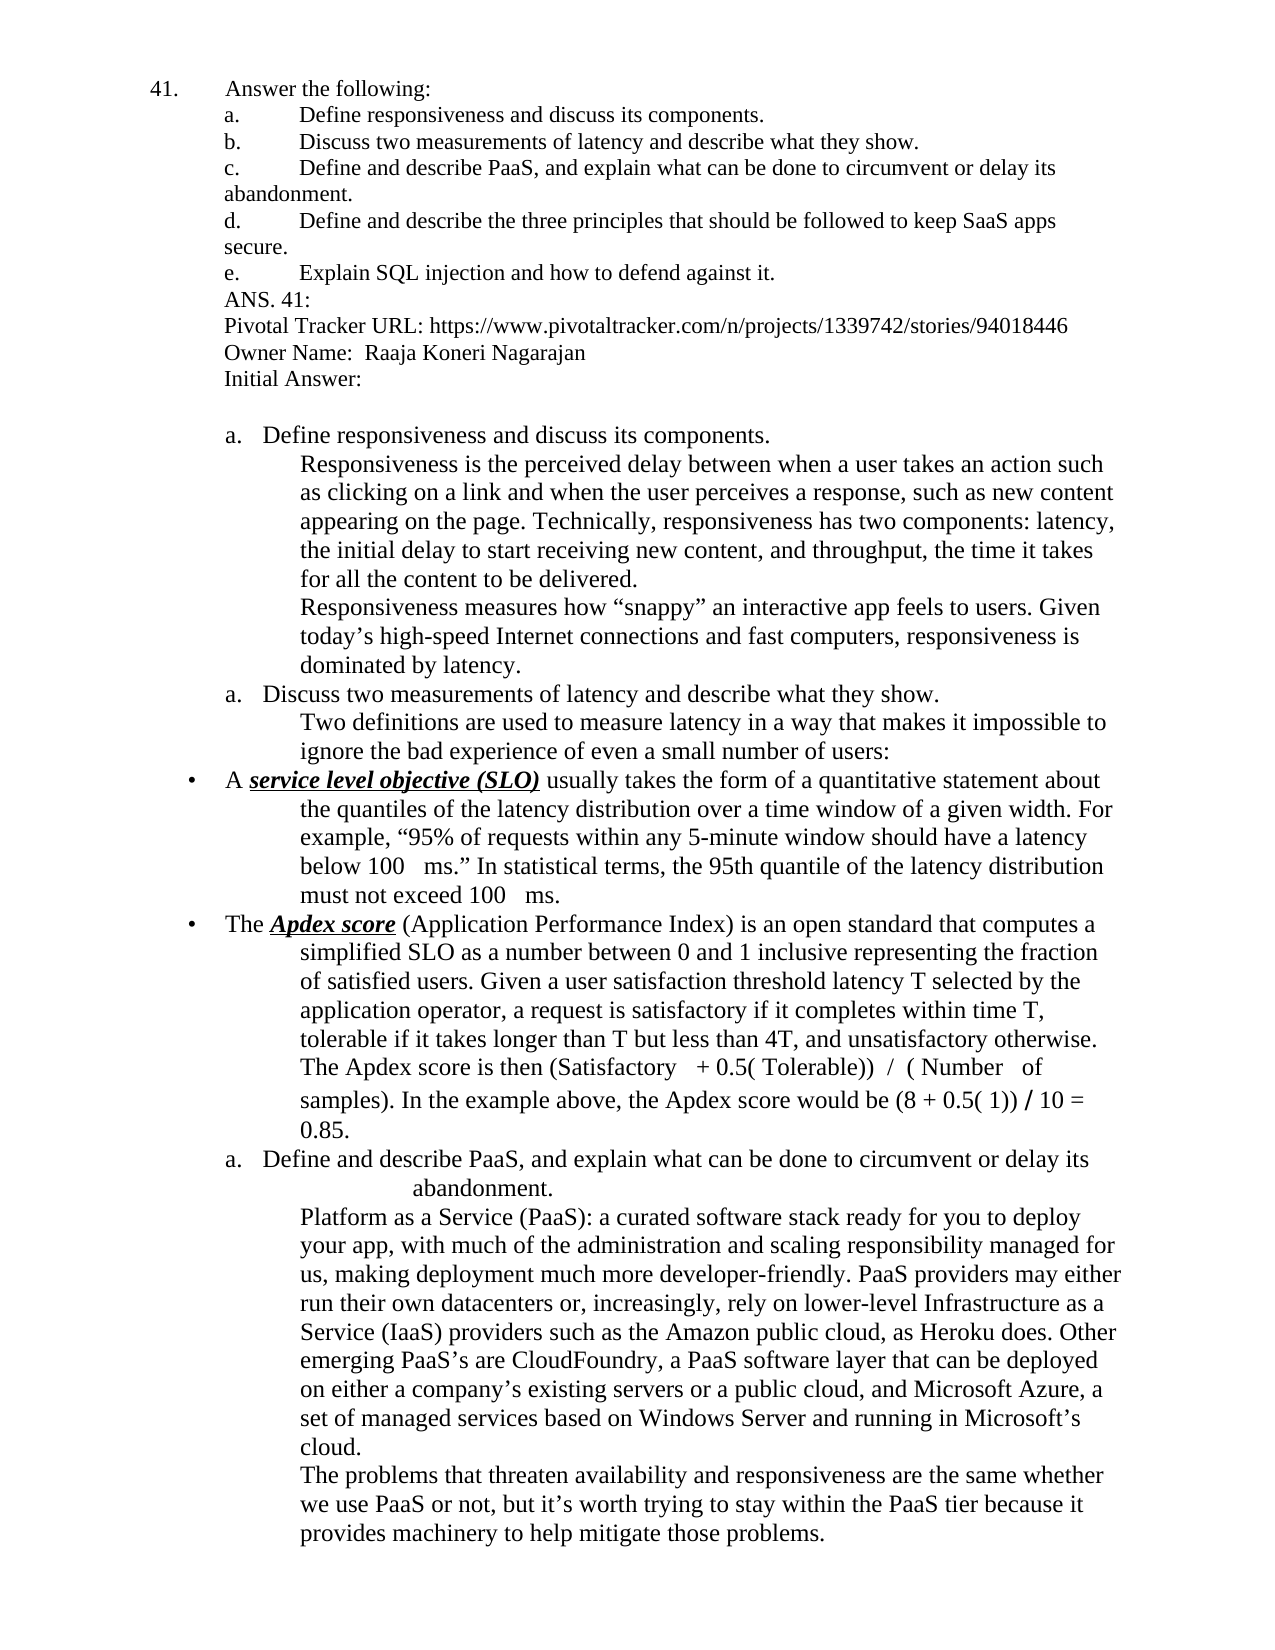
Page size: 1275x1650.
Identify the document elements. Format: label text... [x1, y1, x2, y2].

list A service level objective (SLO) usually takes the form of a quantitative statement about the quantiles of the latency distribution over a time window of a given width. For example, “95% of requests within any 5-minute window should have a latency below 100 ms.” In statistical terms, the 95th quantile of the latency distribution must not exceed 100 ms. [187, 765, 1125, 909]
list Define and describe PaaS, and explain what can be done to circumvent or delay its abandonment. [225, 1144, 1125, 1202]
text c. Define and describe PaaS, and explain what can be done to circumvent or delay its abandonment. [224, 154, 1125, 207]
list Discuss two measurements of latency and describe what they show. [225, 679, 1125, 707]
text 41. Answer the following: [150, 75, 1125, 101]
text Responsiveness measures how “snappy” an interactive app feels to users. Given today’s high-speed Internet connections and fast computers, responsiveness is dominated by latency. [300, 592, 1125, 679]
text d. Define and describe the three principles that should be followed to keep SaaS apps secure. [224, 207, 1125, 259]
text The problems that threaten availability and responsiveness are the same whether we use PaaS or not, but it’s worth trying to stay within the PaaS tier because it provides machinery to help mitigate those problems. [300, 1460, 1125, 1547]
text Initial Answer: [224, 365, 1125, 391]
text Responsiveness is the perceived delay between when a user takes an action such as clicking on a link and when the user perceives a response, such as new content appearing on the page. Technically, responsiveness has two components: latency, the initial delay to start receiving new content, and throughput, the time it takes for all the content to be delivered. [300, 449, 1125, 592]
text e. Explain SQL injection and how to defend against it. ANS. 41: [224, 259, 1125, 312]
text Two definitions are used to measure latency in a way that makes it impossible to ignore the bad experience of even a small number of users: [300, 707, 1125, 765]
list The Apdex score (Application Performance Index) is an open standard that computes a simplified SLO as a number between 0 and 1 inclusive representing the fraction of satisfied users. Given a user satisfaction threshold latency T selected by the application operator, a request is satisfactory if it completes within time T, tolerable if it takes longer than T but less than 4T, and unsatisfactory otherwise. The Apdex score is then (Satisfactory + 0.5( Tolerable)) / ( Number of samples). In the example above, the Apdex score would be (8 + 0.5( 1)) ∕ 10 = 0.85. [187, 909, 1125, 1144]
text b. Discuss two measurements of latency and describe what they show. [224, 128, 1125, 154]
text a. Define responsiveness and discuss its components. [224, 101, 1125, 128]
text Pivotal Tracker URL: https://www.pivotaltracker.com/n/projects/1339742/stories/94018446 [224, 312, 1125, 338]
text Platform as a Service (PaaS): a curated software stack ready for you to deploy your app, with much of the administration and scaling responsibility managed for us, making deployment much more developer-friendly. PaaS providers may either run their own datacenters or, increasingly, rely on lower-level Infrastructure as a Service (IaaS) providers such as the Amazon public cloud, as Heroku does. Other emerging PaaS’s are CloudFoundry, a PaaS software layer that can be deployed on either a company’s existing servers or a public cloud, and Microsoft Azure, a set of managed services based on Windows Server and running in Microsoft’s cloud. [300, 1202, 1125, 1460]
text Owner Name: Raaja Koneri Nagarajan [224, 338, 1125, 365]
list Define responsiveness and discuss its components. [225, 420, 1125, 449]
